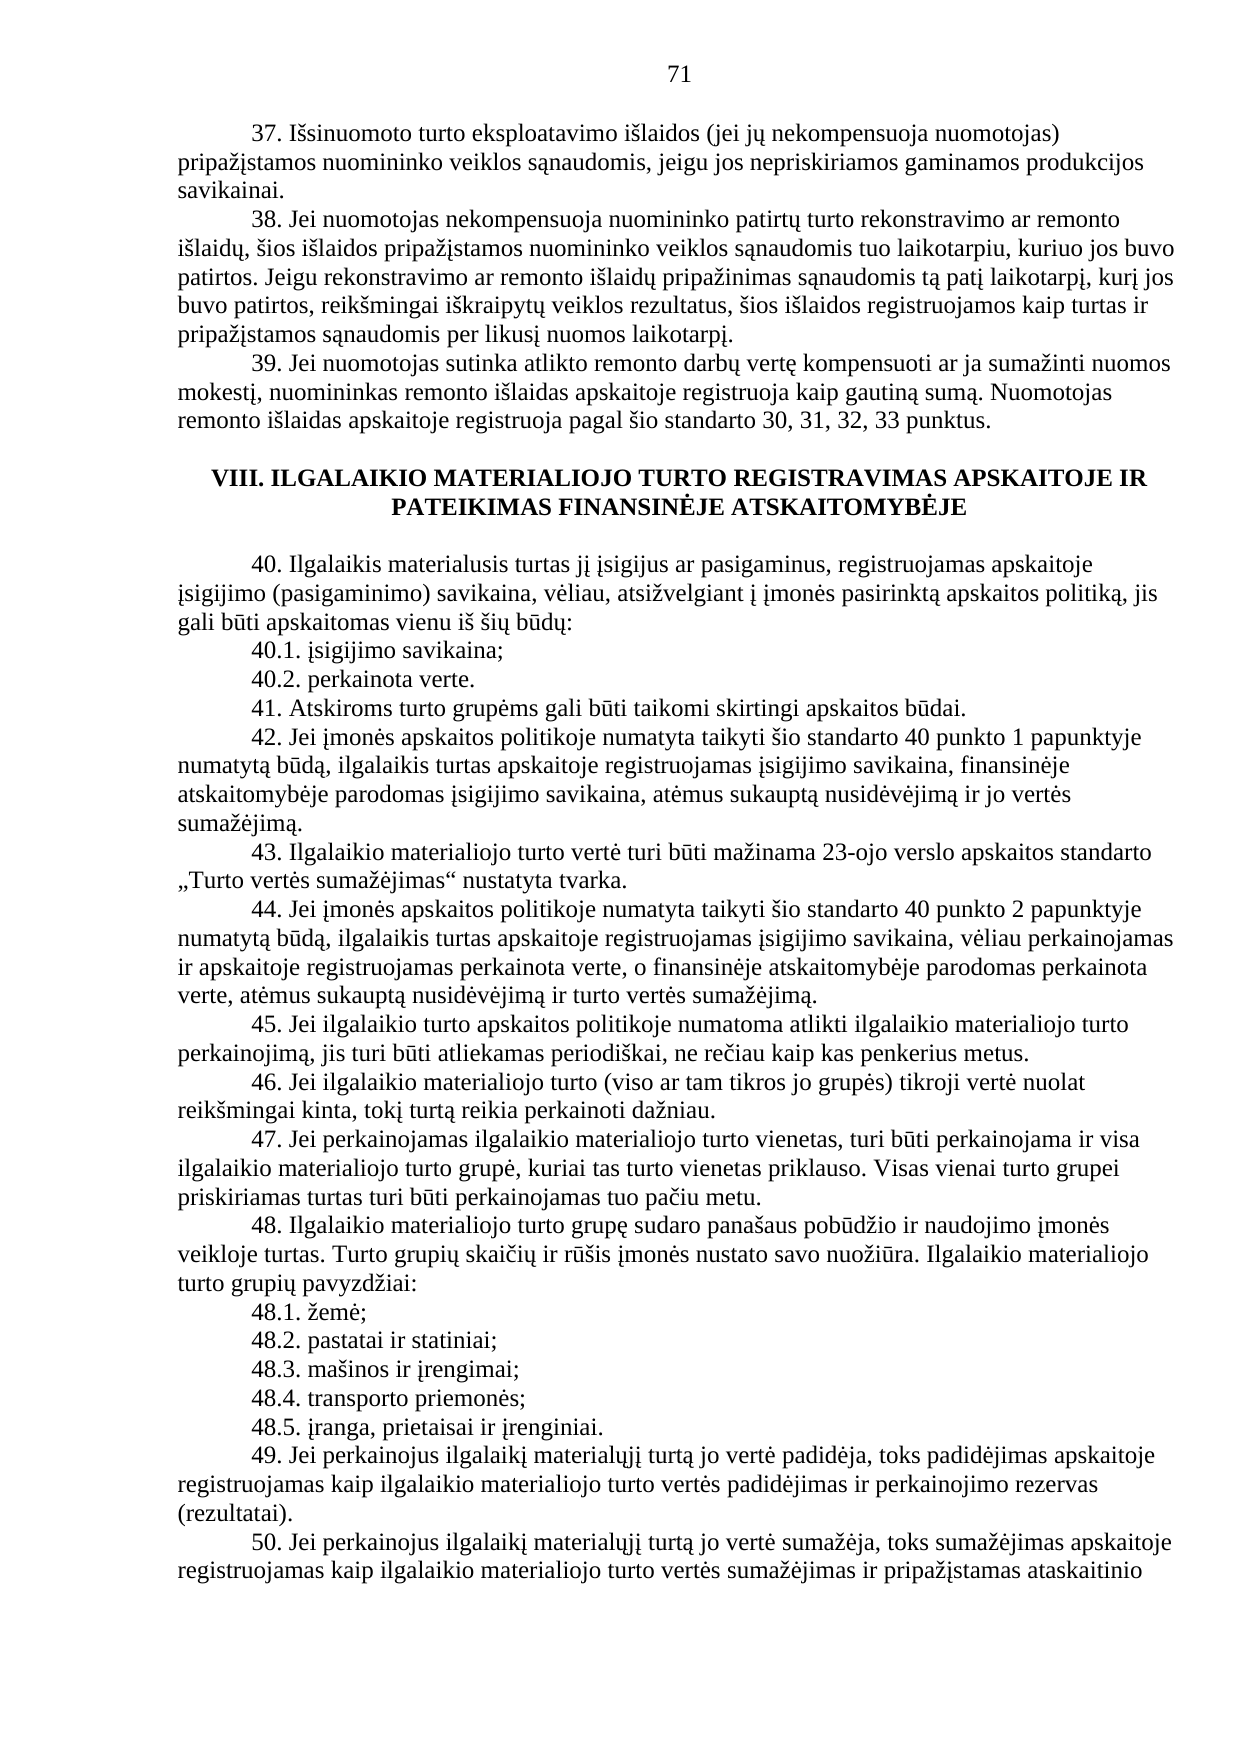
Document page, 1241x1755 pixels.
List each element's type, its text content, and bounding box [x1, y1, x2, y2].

text 37. Išsinuomoto turto eksploatavimo išlaidos (jei jų nekompensuoja nuomotojas) pripažįstamos nuomininko veiklos sąnaudomis, jeigu jos nepriskiriamos gaminamos produkcijos savikainai. [177, 118, 1181, 204]
text 43. Ilgalaikio materialiojo turto vertė turi būti mažinama 23-ojo verslo apskaitos standarto „Turto vertės sumažėjimas“ nustatyta tvarka. [177, 837, 1181, 894]
text VIII. ILGALAIKIO MATERIALIOJO TURTO REGISTRAVIMAS APSKAITOJE IR PATEIKIMAS FINANSINĖJE ATSKAITOMYBĖJE [177, 463, 1181, 521]
text 40.2. perkainota verte. [177, 664, 1181, 693]
text 49. Jei perkainojus ilgalaikį materialųjį turtą jo vertė padidėja, toks padidėjimas apskaitoje registruojamas kaip ilgalaikio materialiojo turto vertės padidėjimas ir perkainojimo rezervas (rezultatai). [177, 1441, 1181, 1527]
text 48.4. transporto priemonės; [177, 1383, 1181, 1412]
text 44. Jei įmonės apskaitos politikoje numatyta taikyti šio standarto 40 punkto 2 papunktyje numatytą būdą, ilgalaikis turtas apskaitoje registruojamas įsigijimo savikaina, vėliau perkainojamas ir apskaitoje registruojamas perkainota verte, o finansinėje atskaitomybėje parodomas perkainota verte, atėmus sukauptą nusidėvėjimą ir turto vertės sumažėjimą. [177, 894, 1181, 1009]
text 38. Jei nuomotojas nekompensuoja nuomininko patirtų turto rekonstravimo ar remonto išlaidų, šios išlaidos pripažįstamos nuomininko veiklos sąnaudomis tuo laikotarpiu, kuriuo jos buvo patirtos. Jeigu rekonstravimo ar remonto išlaidų pripažinimas sąnaudomis tą patį laikotarpį, kurį jos buvo patirtos, reikšmingai iškraipytų veiklos rezultatus, šios išlaidos registruojamos kaip turtas ir pripažįstamos sąnaudomis per likusį nuomos laikotarpį. [177, 204, 1181, 348]
text 50. Jei perkainojus ilgalaikį materialųjį turtą jo vertė sumažėja, toks sumažėjimas apskaitoje registruojamas kaip ilgalaikio materialiojo turto vertės sumažėjimas ir pripažįstamas ataskaitinio [177, 1527, 1181, 1584]
text 48.1. žemė; [177, 1297, 1181, 1326]
text 41. Atskiroms turto grupėms gali būti taikomi skirtingi apskaitos būdai. [177, 693, 1181, 722]
text 40. Ilgalaikis materialusis turtas jį įsigijus ar pasigaminus, registruojamas apskaitoje įsigijimo (pasigaminimo) savikaina, vėliau, atsižvelgiant į įmonės pasirinktą apskaitos politiką, jis gali būti apskaitomas vienu iš šių būdų: [177, 549, 1181, 636]
text 48.2. pastatai ir statiniai; [177, 1326, 1181, 1354]
text 48.3. mašinos ir įrengimai; [177, 1354, 1181, 1383]
text 47. Jei perkainojamas ilgalaikio materialiojo turto vienetas, turi būti perkainojama ir visa ilgalaikio materialiojo turto grupė, kuriai tas turto vienetas priklauso. Visas vienai turto grupei priskiriamas turtas turi būti perkainojamas tuo pačiu metu. [177, 1124, 1181, 1211]
text 48. Ilgalaikio materialiojo turto grupę sudaro panašaus pobūdžio ir naudojimo įmonės veikloje turtas. Turto grupių skaičių ir rūšis įmonės nustato savo nuožiūra. Ilgalaikio materialiojo turto grupių pavyzdžiai: [177, 1211, 1181, 1297]
text 39. Jei nuomotojas sutinka atlikto remonto darbų vertę kompensuoti ar ja sumažinti nuomos mokestį, nuomininkas remonto išlaidas apskaitoje registruoja kaip gautiną sumą. Nuomotojas remonto išlaidas apskaitoje registruoja pagal šio standarto 30, 31, 32, 33 punktus. [177, 348, 1181, 434]
text 46. Jei ilgalaikio materialiojo turto (viso ar tam tikros jo grupės) tikroji vertė nuolat reikšmingai kinta, tokį turtą reikia perkainoti dažniau. [177, 1067, 1181, 1124]
text 48.5. įranga, prietaisai ir įrenginiai. [177, 1412, 1181, 1441]
text 42. Jei įmonės apskaitos politikoje numatyta taikyti šio standarto 40 punkto 1 papunktyje numatytą būdą, ilgalaikis turtas apskaitoje registruojamas įsigijimo savikaina, finansinėje atskaitomybėje parodomas įsigijimo savikaina, atėmus sukauptą nusidėvėjimą ir jo vertės sumažėjimą. [177, 722, 1181, 837]
text 45. Jei ilgalaikio turto apskaitos politikoje numatoma atlikti ilgalaikio materialiojo turto perkainojimą, jis turi būti atliekamas periodiškai, ne rečiau kaip kas penkerius metus. [177, 1009, 1181, 1067]
text 40.1. įsigijimo savikaina; [177, 636, 1181, 664]
